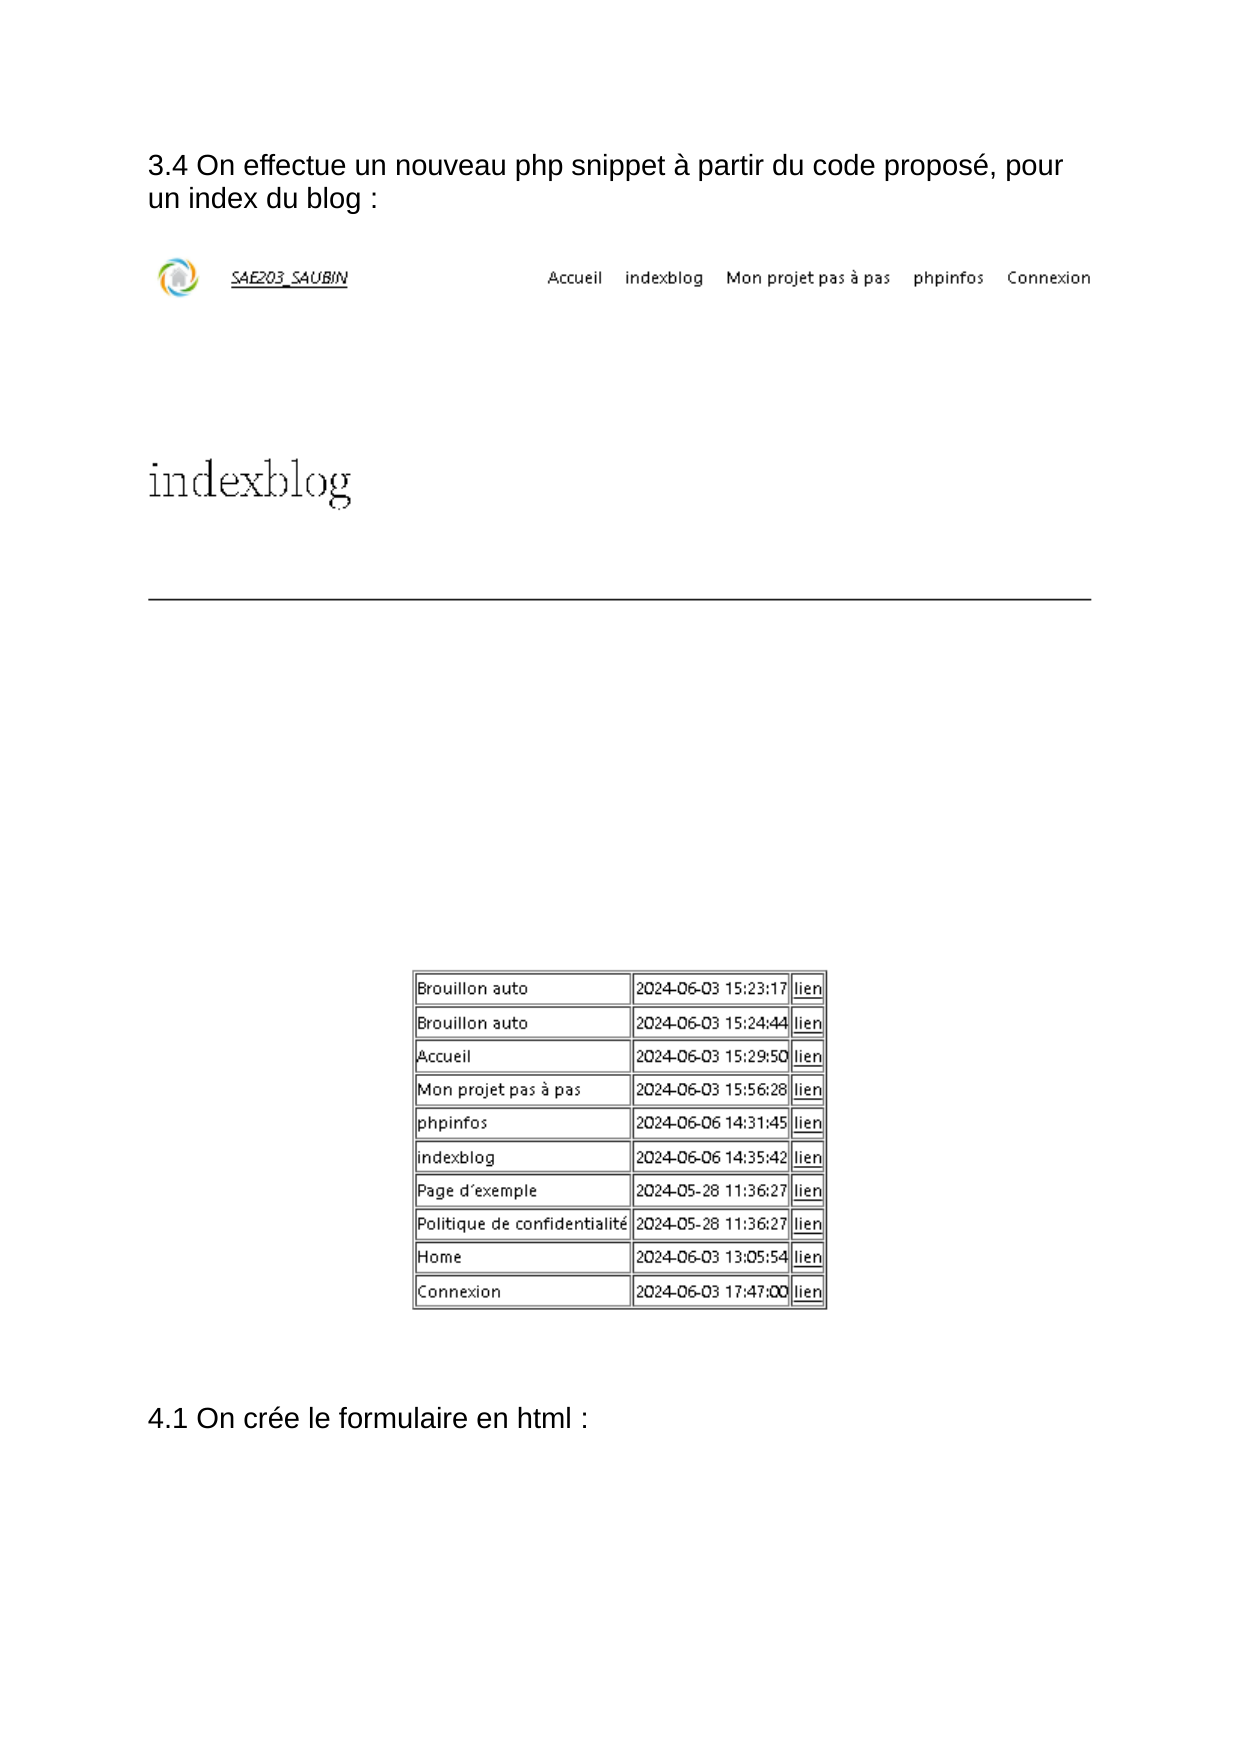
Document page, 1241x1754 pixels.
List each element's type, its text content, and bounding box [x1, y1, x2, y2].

text 4.1 On crée le formulaire en html : [148, 1401, 1093, 1435]
text 3.4 On effectue un nouveau php snippet à partir du code proposé, pour un index du blog : [148, 148, 1093, 215]
